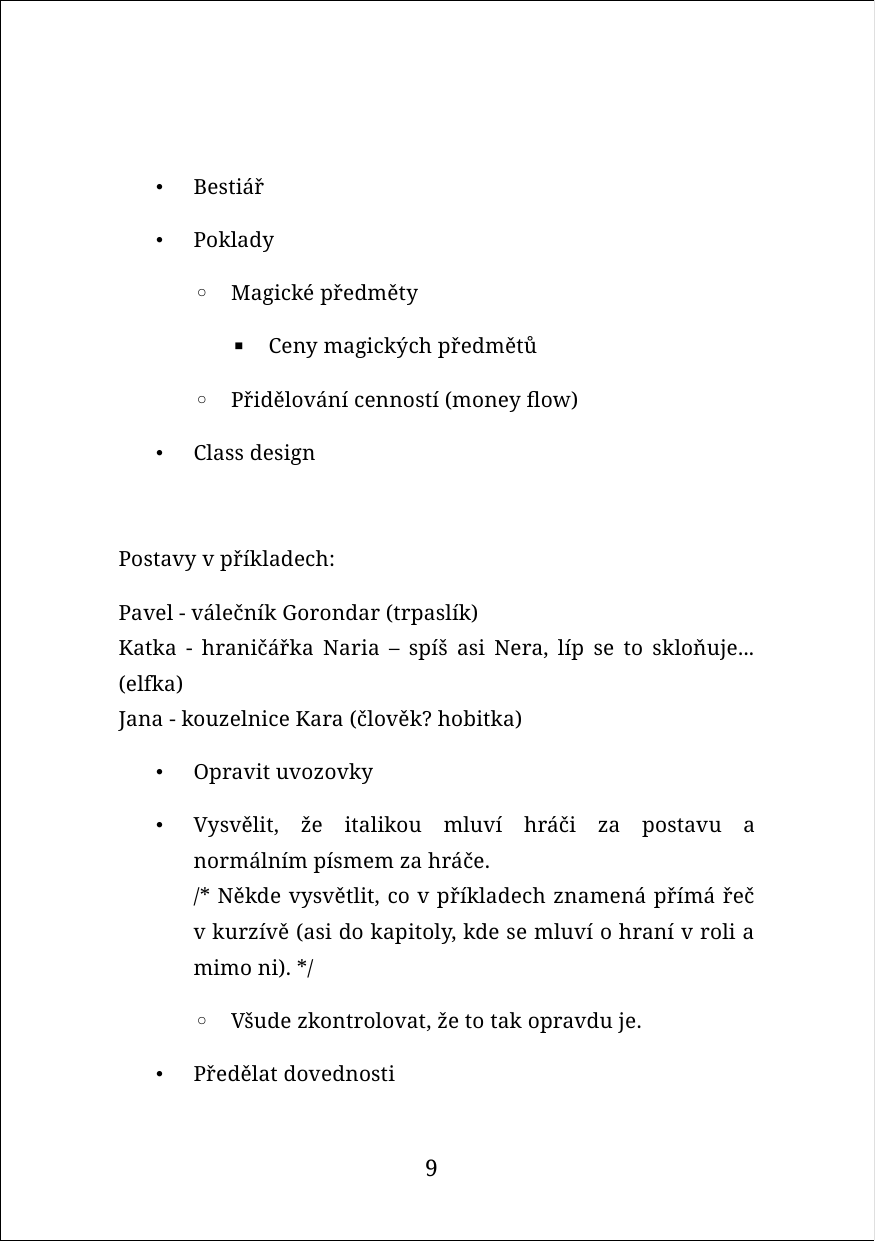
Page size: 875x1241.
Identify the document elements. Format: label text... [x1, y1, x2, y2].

text Pavel - válečník Gorondar (trpaslík) Katka - hraničářka Naria – spíš asi Nera, líp se to skloňuje... (elfka) Jana - kouzelnice Kara (člověk? hobitka) [118, 598, 756, 733]
list Class design [156, 438, 756, 466]
text Postavy v příkladech: [118, 544, 756, 573]
list Všude zkontrolovat, že to tak opravdu je. [193, 1006, 756, 1034]
list Ceny magických předmětů [231, 331, 756, 360]
list Magické předměty [193, 278, 756, 307]
list Přidělování cenností (money flow) [193, 385, 756, 413]
list Opravit uvozovky [156, 757, 756, 786]
list Vysvělit, že italikou mluví hráči za postavu a normálním písmem za hráče. /* Někde vysvětlit, co v příkladech znamená přímá řeč v kurzívě (asi do kapitoly, kde se mluví o hraní v roli a mimo ni). */ [156, 811, 756, 981]
list Poklady [156, 225, 756, 253]
list Předělat dovednosti [156, 1059, 756, 1088]
list Bestiář [156, 172, 756, 200]
